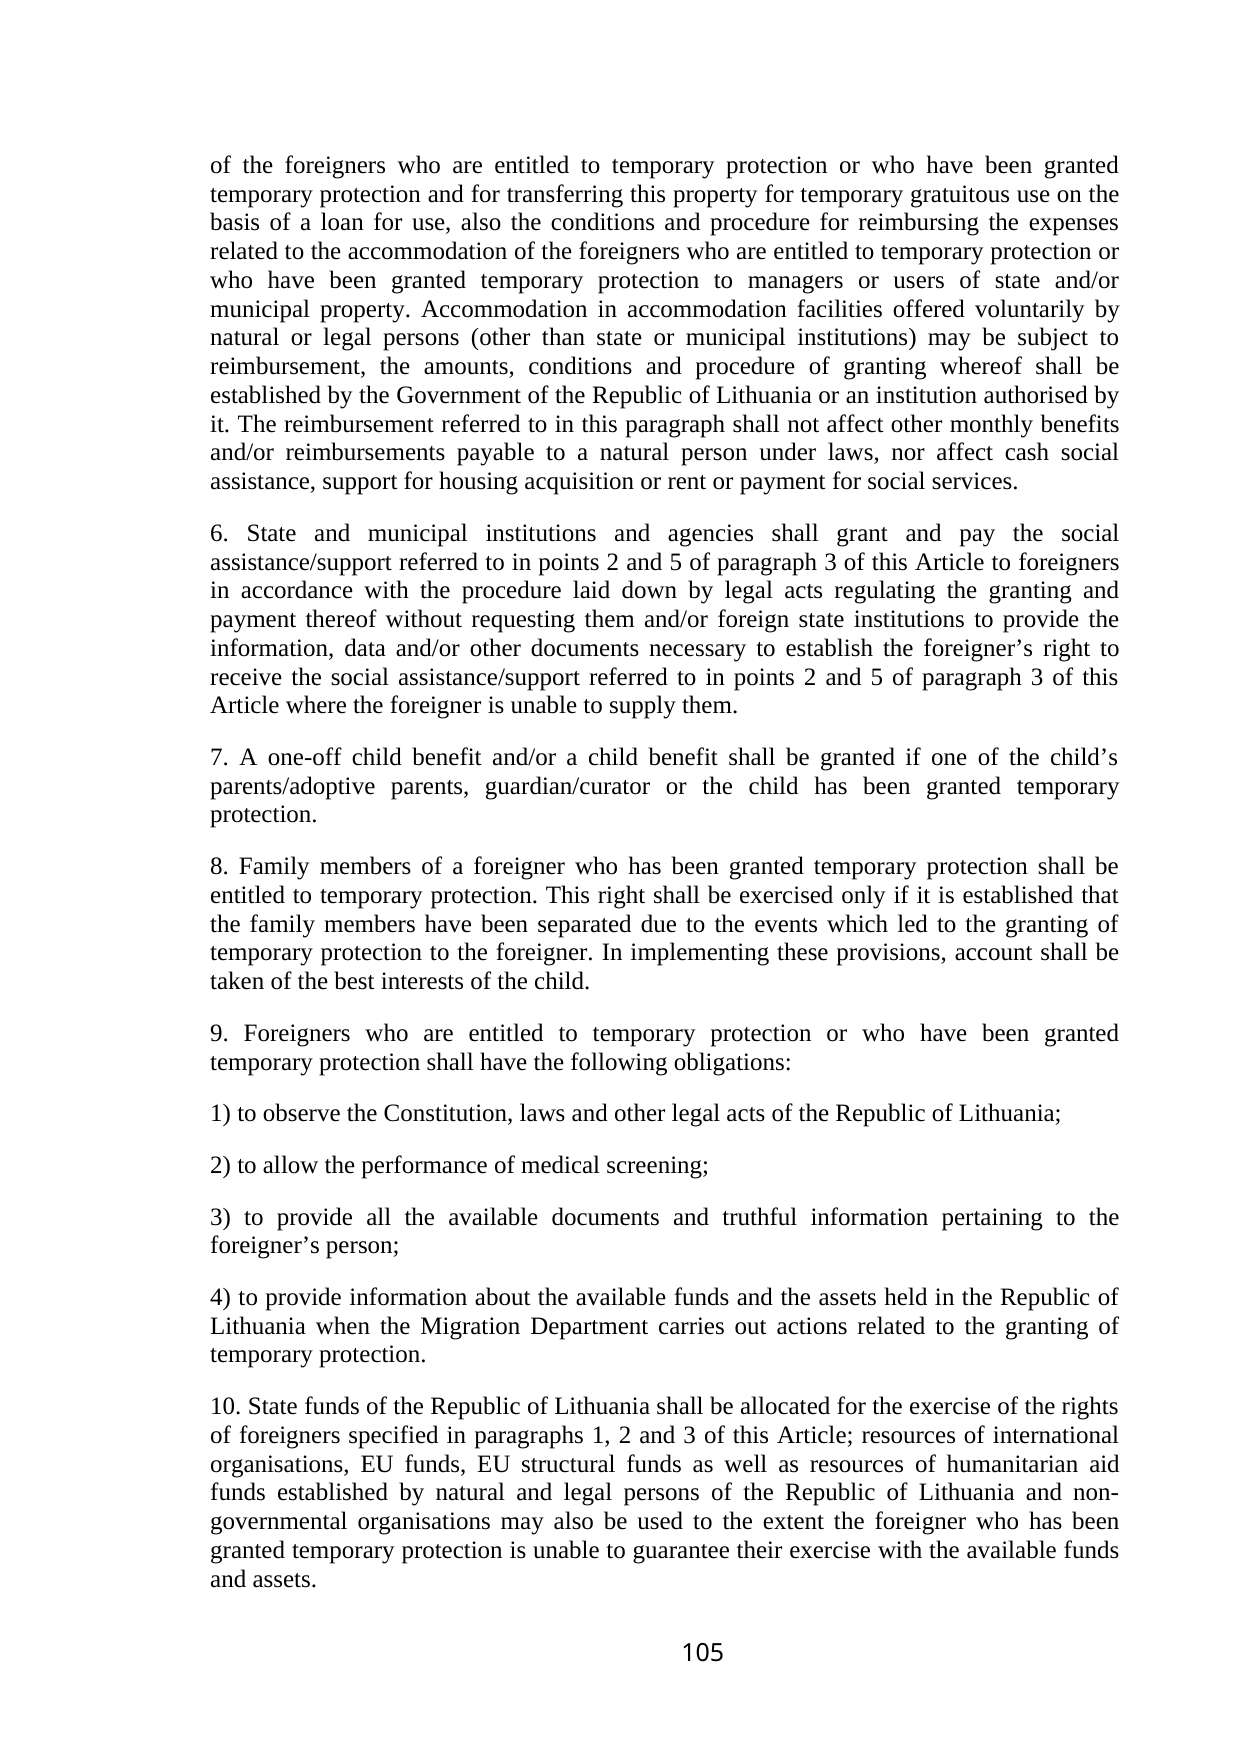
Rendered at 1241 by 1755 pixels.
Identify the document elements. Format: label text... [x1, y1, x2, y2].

text 3) to provide all the available documents and truthful information pertaining to the foreigner’s person; [210, 1202, 1120, 1259]
text 6. State and municipal institutions and agencies shall grant and pay the social assistance/support referred to in points 2 and 5 of paragraph 3 of this Article to foreigners in accordance with the procedure laid down by legal acts regulating the granting and payment thereof without requesting them and/or foreign state institutions to provide the information, data and/or other documents necessary to establish the foreigner’s right to receive the social assistance/support referred to in points 2 and 5 of paragraph 3 of this Article where the foreigner is unable to supply them. [210, 518, 1120, 719]
text of the foreigners who are entitled to temporary protection or who have been granted temporary protection and for transferring this property for temporary gratuitous use on the basis of a loan for use, also the conditions and procedure for reimbursing the expenses related to the accommodation of the foreigners who are entitled to temporary protection or who have been granted temporary protection to managers or users of state and/or municipal property. Accommodation in accommodation facilities offered voluntarily by natural or legal persons (other than state or municipal institutions) may be subject to reimbursement, the amounts, conditions and procedure of granting whereof shall be established by the Government of the Republic of Lithuania or an institution authorised by it. The reimbursement referred to in this paragraph shall not affect other monthly benefits and/or reimbursements payable to a natural person under laws, nor affect cash social assistance, support for housing acquisition or rent or payment for social services. [210, 150, 1120, 495]
text 8. Family members of a foreigner who has been granted temporary protection shall be entitled to temporary protection. This right shall be exercised only if it is established that the family members have been separated due to the events which led to the granting of temporary protection to the foreigner. In implementing these provisions, account shall be taken of the best interests of the child. [210, 851, 1120, 995]
text 10. State funds of the Republic of Lithuania shall be allocated for the exercise of the rights of foreigners specified in paragraphs 1, 2 and 3 of this Article; resources of international organisations, EU funds, EU structural funds as well as resources of humanitarian aid funds established by natural and legal persons of the Republic of Lithuania and non-governmental organisations may also be used to the extent the foreigner who has been granted temporary protection is unable to guarantee their exercise with the available funds and assets. [210, 1391, 1120, 1592]
text 2) to allow the performance of medical screening; [210, 1150, 1120, 1179]
text 9. Foreigners who are entitled to temporary protection or who have been granted temporary protection shall have the following obligations: [210, 1018, 1120, 1075]
text 1) to observe the Constitution, laws and other legal acts of the Republic of Lithuania; [210, 1098, 1120, 1127]
text 4) to provide information about the available funds and the assets held in the Republic of Lithuania when the Migration Department carries out actions related to the granting of temporary protection. [210, 1282, 1120, 1368]
text 7. A one-off child benefit and/or a child benefit shall be granted if one of the child’s parents/adoptive parents, guardian/curator or the child has been granted temporary protection. [210, 742, 1120, 828]
